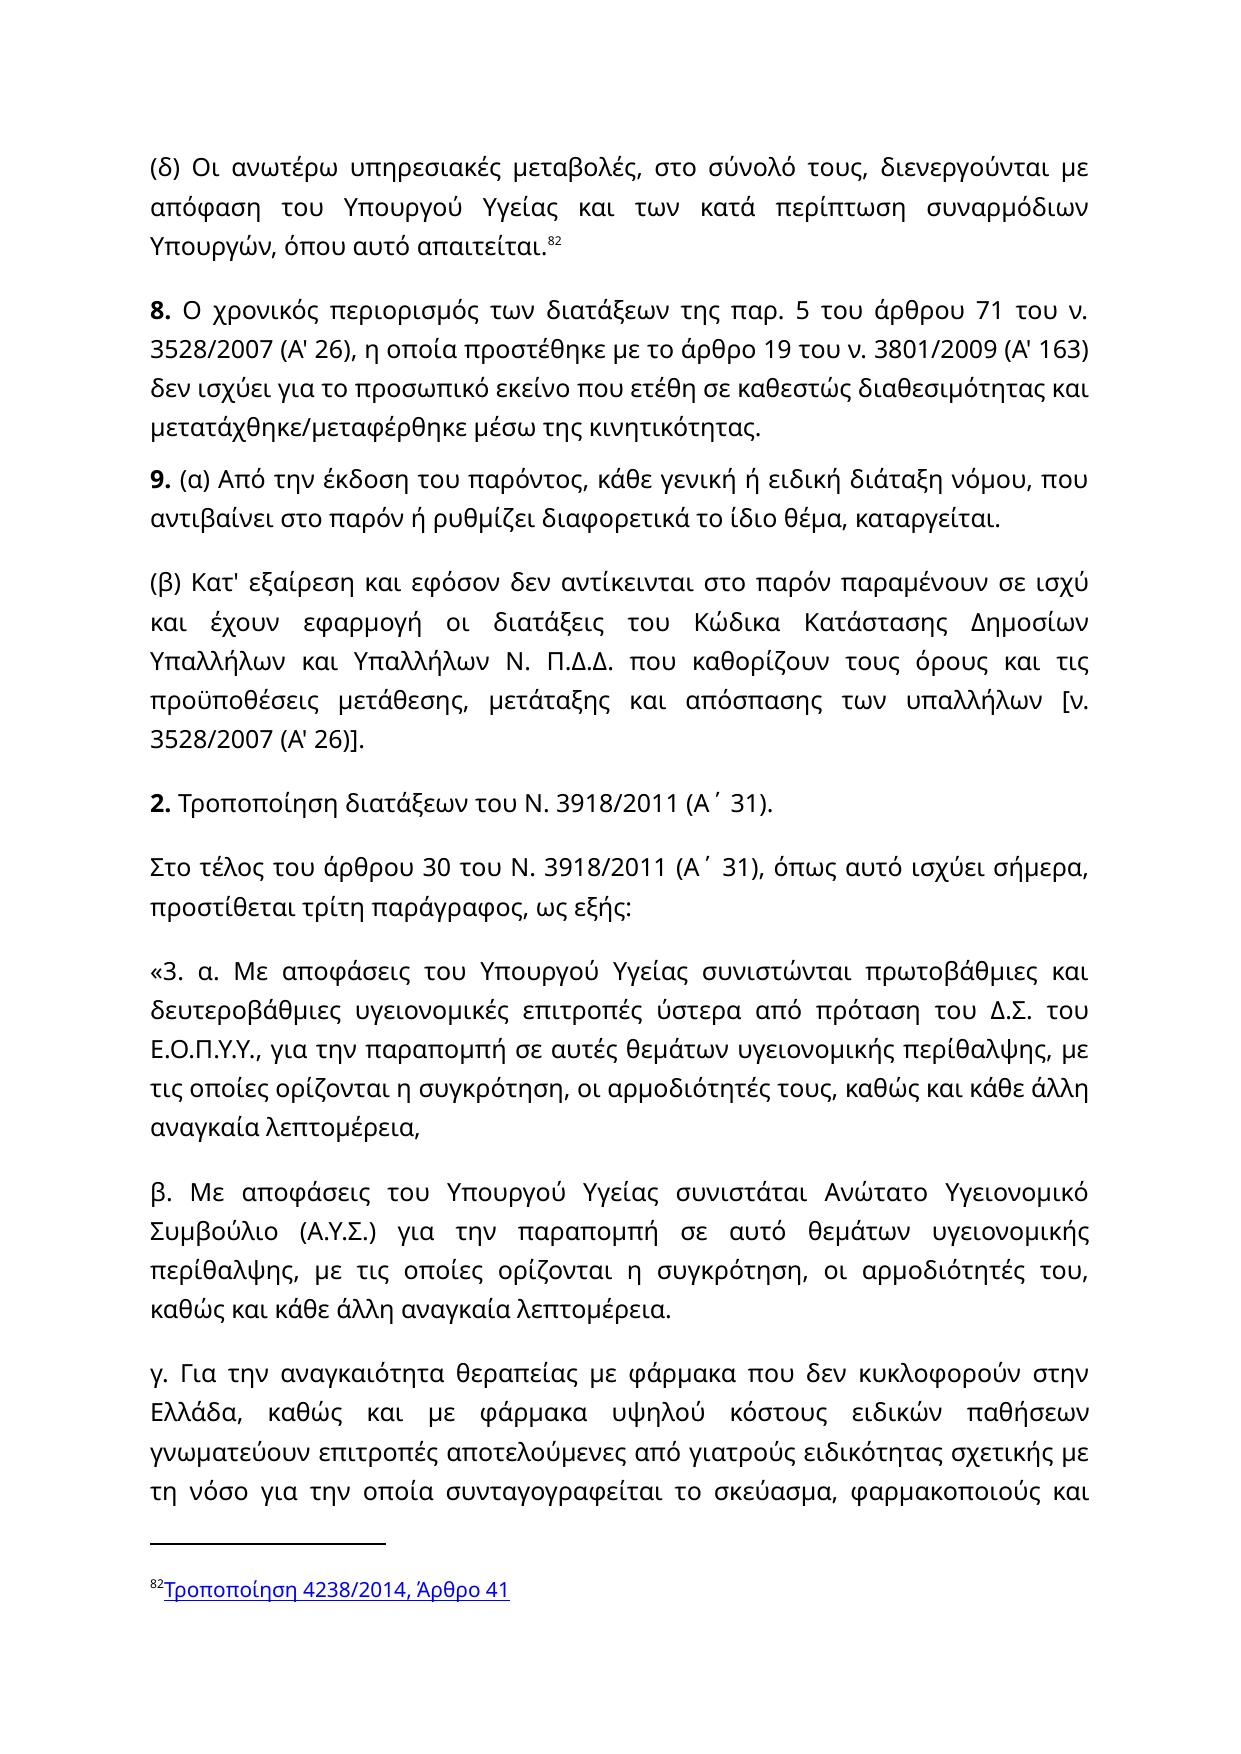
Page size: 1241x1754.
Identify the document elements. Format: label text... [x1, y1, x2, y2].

text β. Με αποφάσεις του Υπουργού Υγείας συνιστάται Ανώτατο Υγειονομικό Συμβούλιο (Α.Υ.Σ.) για την παραπομπή σε αυτό θεμάτων υγειονομικής περίθαλψης, με τις οποίες ορίζονται η συγκρότηση, οι αρμοδιότητές του, καθώς και κάθε άλλη αναγκαία λεπτομέρεια. [150, 1174, 1090, 1326]
text 9. (α) Από την έκδοση του παρόντος, κάθε γενική ή ειδική διάταξη νόμου, που αντιβαίνει στο παρόν ή ρυθμίζει διαφορετικά το ίδιο θέμα, καταργείται. [150, 462, 1090, 535]
text «3. α. Με αποφάσεις του Υπουργού Υγείας συνιστώνται πρωτοβάθμιες και δευτεροβάθμιες υγειονομικές επιτροπές ύστερα από πρόταση του Δ.Σ. του Ε.Ο.Π.Υ.Υ., για την παραπομπή σε αυτές θεμάτων υγειονομικής περίθαλψης, με τις οποίες ορίζονται η συγκρότηση, οι αρμοδιότητές τους, καθώς και κάθε άλλη αναγκαία λεπτομέρεια, [150, 953, 1090, 1144]
text (δ) Οι ανωτέρω υπηρεσιακές μεταβολές, στο σύνολό τους, διενεργούνται με απόφαση του Υπουργού Υγείας και των κατά περίπτωση συναρμόδιων Υπουργών, όπου αυτό απαιτείται. [150, 150, 1090, 262]
text 8. Ο χρονικός περιορισμός των διατάξεων της παρ. 5 του άρθρου 71 του ν. 3528/2007 (Α' 26), η οποία προστέθηκε με το άρθρο 19 του ν. 3801/2009 (Α' 163) δεν ισχύει για το προσωπικό εκείνο που ετέθη σε καθεστώς διαθεσιμότητας και μετατάχθηκε/μεταφέρθηκε μέσω της κινητικότητας. [150, 292, 1090, 444]
text 2. Τροποποίηση διατάξεων του Ν. 3918/2011 (Α΄ 31). [150, 786, 1090, 820]
text Τροποποίηση 4238/2014, Άρθρο 41 [150, 1576, 1090, 1604]
text (β) Κατ' εξαίρεση και εφόσον δεν αντίκεινται στο παρόν παραμένουν σε ισχύ και έχουν εφαρμογή οι διατάξεις του Κώδικα Κατάστασης Δημοσίων Υπαλλήλων και Υπαλλήλων Ν. Π.Δ.Δ. που καθορίζουν τους όρους και τις προϋποθέσεις μετάθεσης, μετάταξης και απόσπασης των υπαλλήλων [ν. 3528/2007 (Α' 26)]. [150, 565, 1090, 756]
text γ. Για την αναγκαιότητα θεραπείας με φάρμακα που δεν κυκλοφορούν στην Ελλάδα, καθώς και με φάρμακα υψηλού κόστους ειδικών παθήσεων γνωματεύουν επιτροπές αποτελούμενες από γιατρούς ειδικότητας σχετικής με τη νόσο για την οποία συνταγογραφείται το σκεύασμα, φαρμακοποιούς και [150, 1356, 1090, 1507]
text Στο τέλος του άρθρου 30 του Ν. 3918/2011 (Α΄ 31), όπως αυτό ισχύει σήμερα, προστίθεται τρίτη παράγραφος, ως εξής: [150, 850, 1090, 923]
